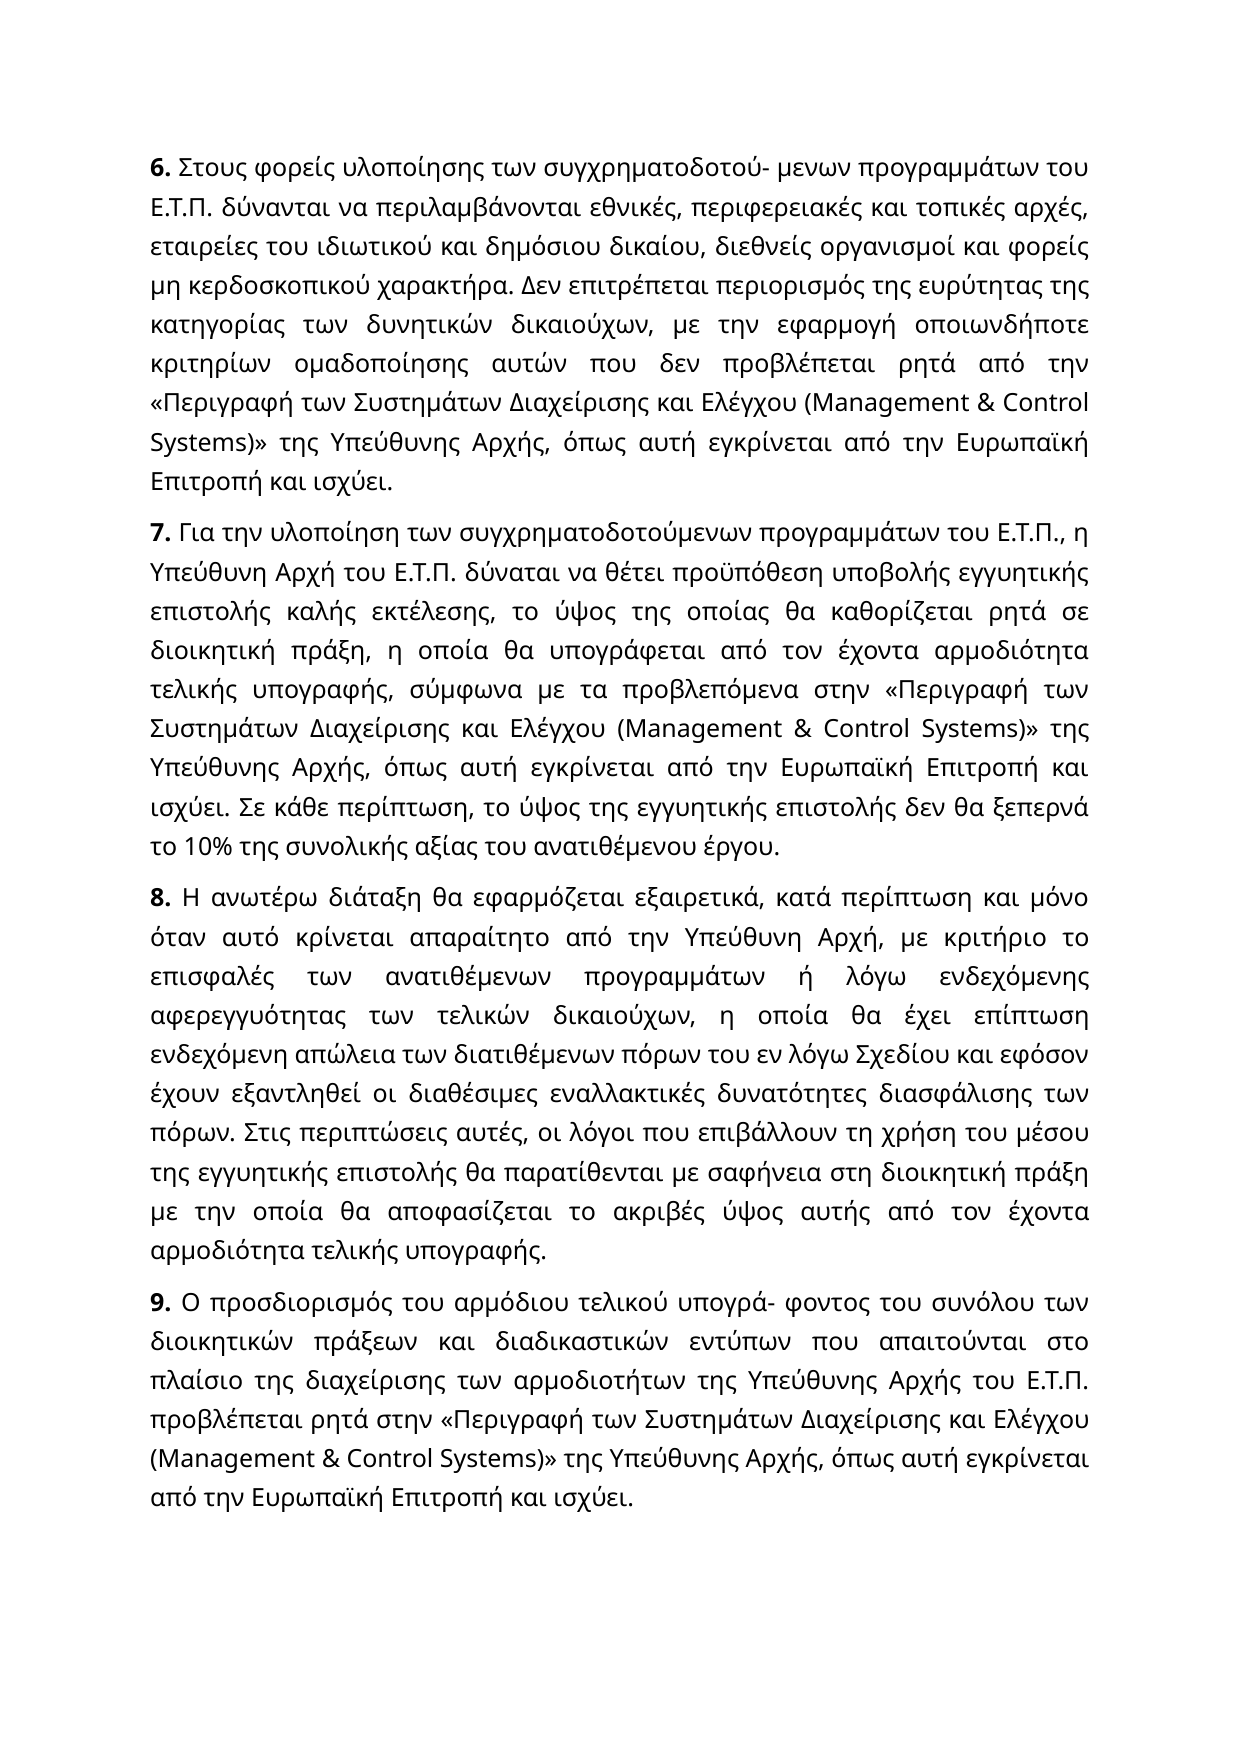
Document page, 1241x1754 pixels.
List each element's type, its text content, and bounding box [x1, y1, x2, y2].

text 6. Στους φορείς υλοποίησης των συγχρηματοδοτού- μενων προγραμμάτων του Ε.Τ.Π. δύνανται να περιλαμβάνονται εθνικές, περιφερειακές και τοπικές αρχές, εταιρείες του ιδιωτικού και δημόσιου δικαίου, διεθνείς οργανισμοί και φορείς μη κερδοσκοπικού χαρακτήρα. Δεν επιτρέπεται περιορισμός της ευρύτητας της κατηγορίας των δυνητικών δικαιούχων, με την εφαρμογή οποιωνδήποτε κριτηρίων ομαδοποίησης αυτών που δεν προβλέπεται ρητά από την «Περιγραφή των Συστημάτων Διαχείρισης και Ελέγχου (Management & Control Systems)» της Υπεύθυνης Αρχής, όπως αυτή εγκρίνεται από την Ευρωπαϊκή Επιτροπή και ισχύει. [150, 150, 1090, 497]
text 7. Για την υλοποίηση των συγχρηματοδοτούμενων προγραμμάτων του Ε.Τ.Π., η Υπεύθυνη Αρχή του Ε.Τ.Π. δύναται να θέτει προϋπόθεση υποβολής εγγυητικής επιστολής καλής εκτέλεσης, το ύψος της οποίας θα καθορίζεται ρητά σε διοικητική πράξη, η οποία θα υπογράφεται από τον έχοντα αρμοδιότητα τελικής υπογραφής, σύμφωνα με τα προβλεπόμενα στην «Περιγραφή των Συστημάτων Διαχείρισης και Ελέγχου (Management & Control Systems)» της Υπεύθυνης Αρχής, όπως αυτή εγκρίνεται από την Ευρωπαϊκή Επιτροπή και ισχύει. Σε κάθε περίπτωση, το ύψος της εγγυητικής επιστολής δεν θα ξεπερνά το 10% της συνολικής αξίας του ανατιθέμενου έργου. [150, 515, 1090, 862]
text 8. Η ανωτέρω διάταξη θα εφαρμόζεται εξαιρετικά, κατά περίπτωση και μόνο όταν αυτό κρίνεται απαραίτητο από την Υπεύθυνη Αρχή, με κριτήριο το επισφαλές των ανατιθέμενων προγραμμάτων ή λόγω ενδεχόμενης αφερεγγυότητας των τελικών δικαιούχων, η οποία θα έχει επίπτωση ενδεχόμενη απώλεια των διατιθέμενων πόρων του εν λόγω Σχεδίου και εφόσον έχουν εξαντληθεί οι διαθέσιμες εναλλακτικές δυνατότητες διασφάλισης των πόρων. Στις περιπτώσεις αυτές, οι λόγοι που επιβάλλουν τη χρήση του μέσου της εγγυητικής επιστολής θα παρατίθενται με σαφήνεια στη διοικητική πράξη με την οποία θα αποφασίζεται το ακριβές ύψος αυτής από τον έχοντα αρμοδιότητα τελικής υπογραφής. [150, 880, 1090, 1267]
text 9. Ο προσδιορισμός του αρμόδιου τελικού υπογρά- φοντος του συνόλου των διοικητικών πράξεων και διαδικαστικών εντύπων που απαιτούνται στο πλαίσιο της διαχείρισης των αρμοδιοτήτων της Υπεύθυνης Αρχής του Ε.Τ.Π. προβλέπεται ρητά στην «Περιγραφή των Συστημάτων Διαχείρισης και Ελέγχου (Management & Control Systems)» της Υπεύθυνης Αρχής, όπως αυτή εγκρίνεται από την Ευρωπαϊκή Επιτροπή και ισχύει. [150, 1284, 1090, 1514]
